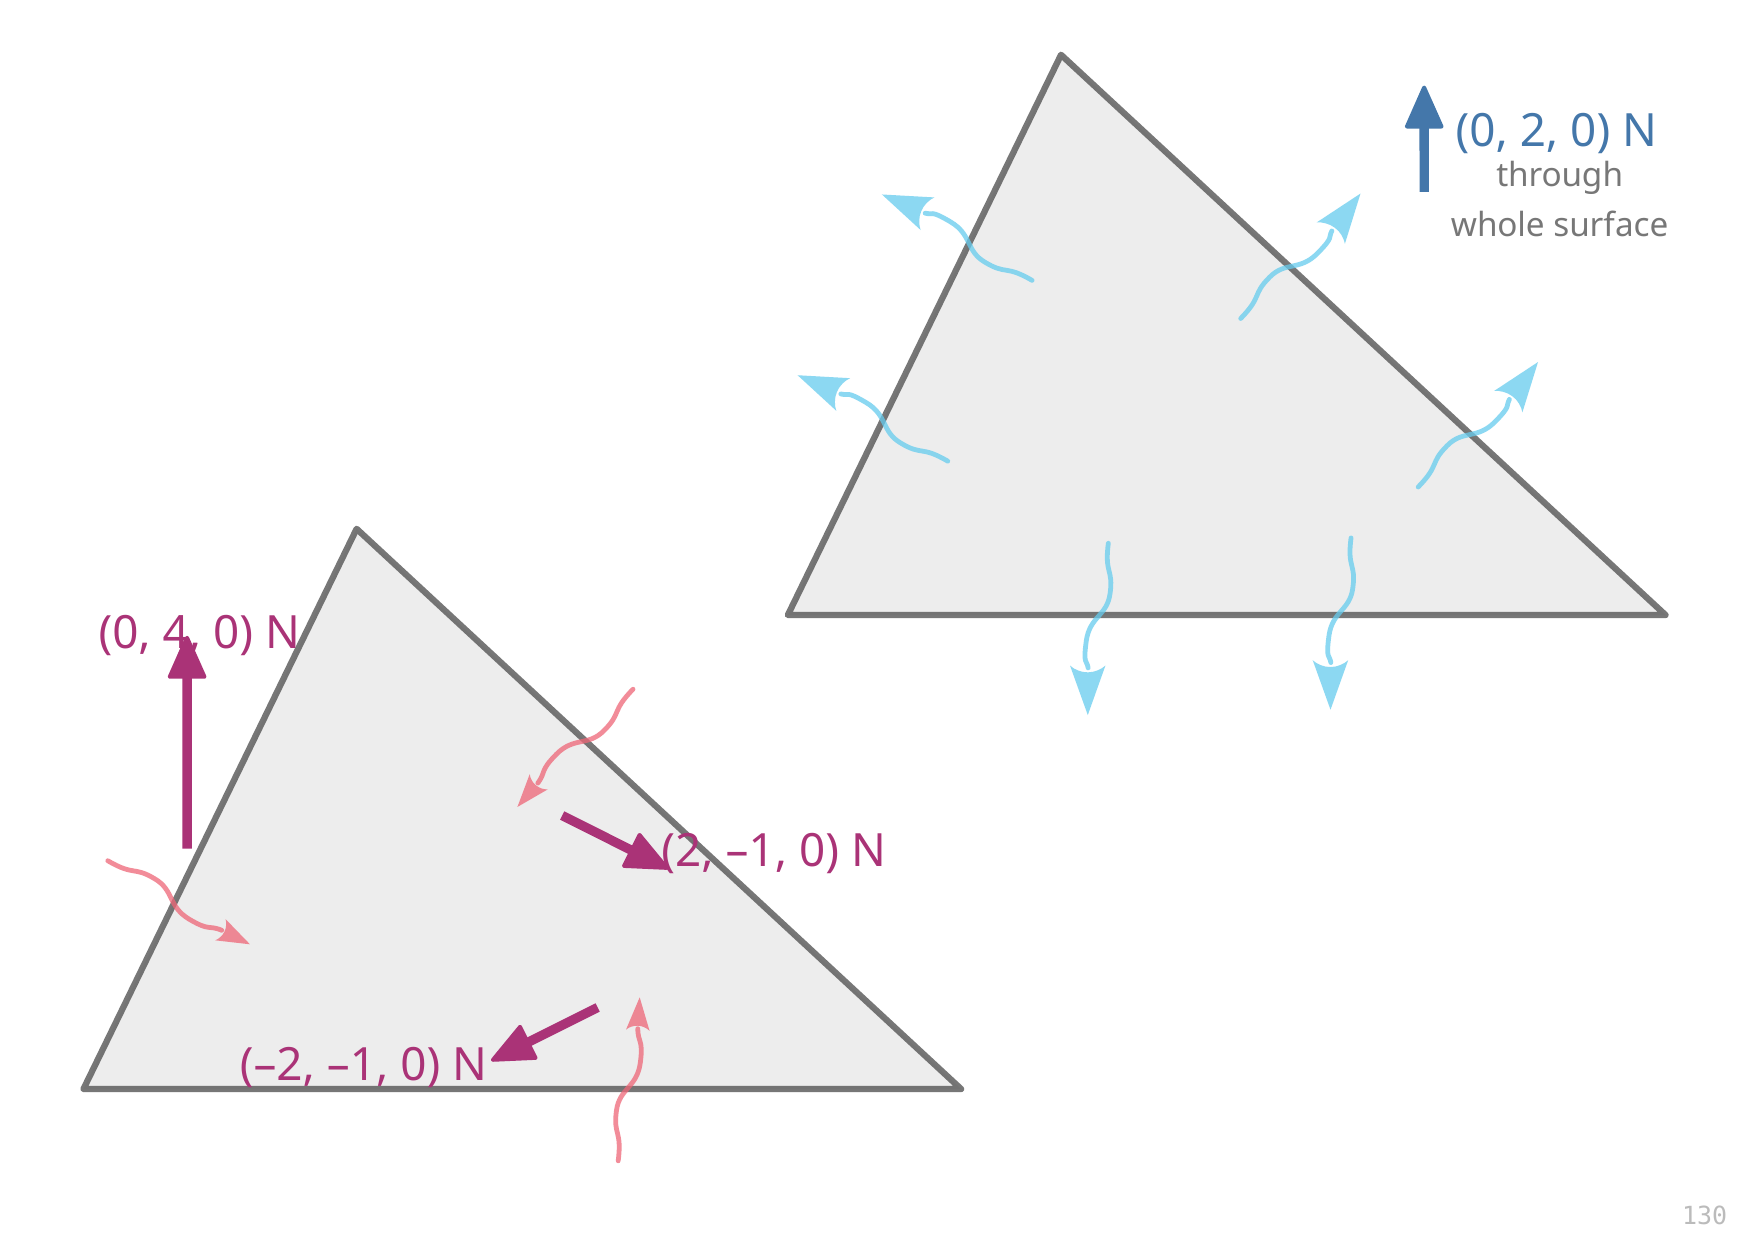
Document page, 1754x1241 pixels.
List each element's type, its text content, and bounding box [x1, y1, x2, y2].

text_box (0, 2, 0) N [1440, 83, 1666, 139]
text_box through whole surface [1435, 139, 1671, 228]
text_box (–2, –1, 0) N [225, 1017, 496, 1084]
text_box [787, 54, 1666, 616]
text_box [83, 528, 962, 1090]
text_box (0, 4, 0) N [83, 585, 309, 651]
text_box (2, –1, 0) N [646, 803, 895, 869]
